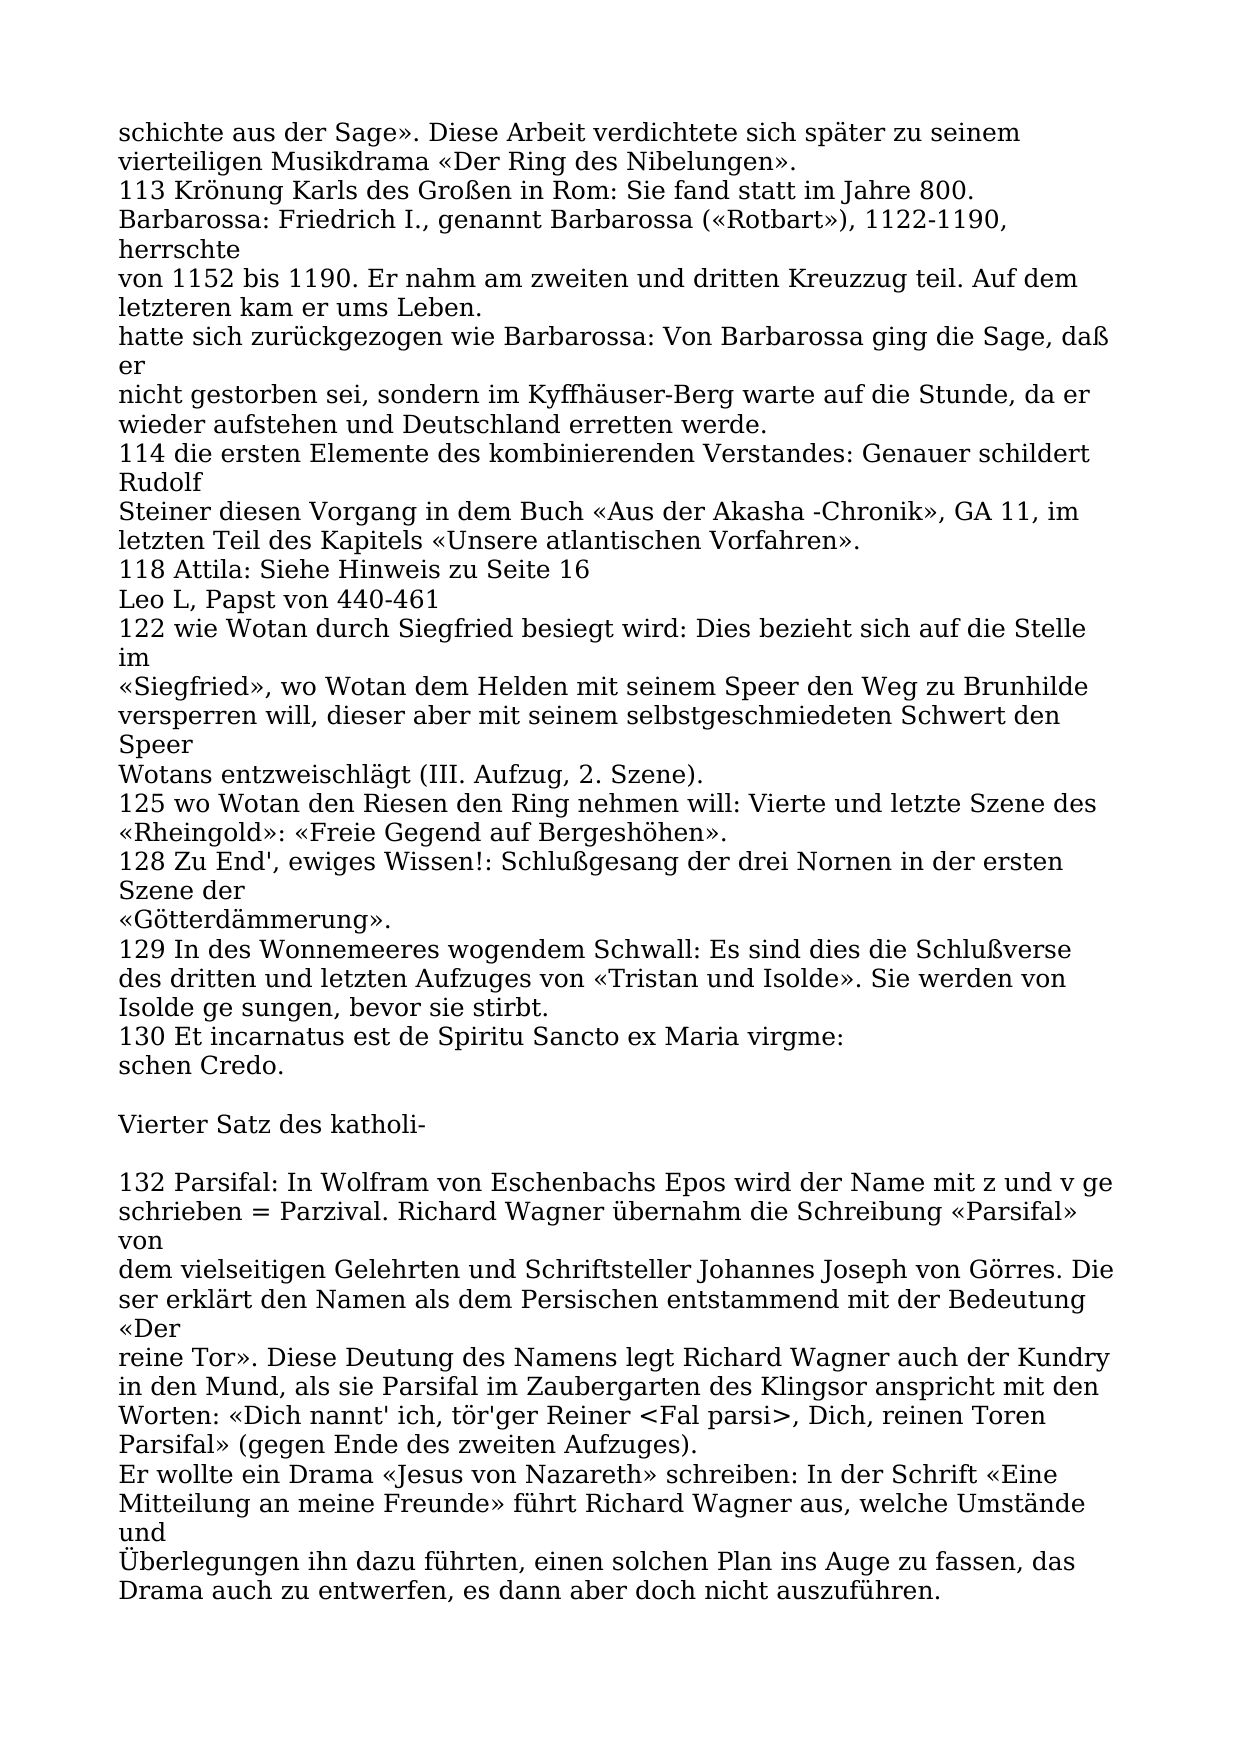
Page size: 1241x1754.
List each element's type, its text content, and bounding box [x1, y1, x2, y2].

text Leo L, Papst von 440-461 [118, 585, 1122, 614]
text Worten: «Dich nannt' ich, tör'ger Reiner <Fal parsi>, Dich, reinen Toren Parsifal» (gegen Ende des zweiten Aufzuges). [118, 1401, 1122, 1460]
text versperren will, dieser aber mit seinem selbstgeschmiedeten Schwert den Speer [118, 701, 1122, 760]
text Barbarossa: Friedrich I., genannt Barbarossa («Rotbart»), 1122-1190, herrschte [118, 206, 1122, 264]
text 125 wo Wotan den Riesen den Ring nehmen will: Vierte und letzte Szene des [118, 789, 1122, 818]
text «Siegfried», wo Wotan dem Helden mit seinem Speer den Weg zu Brunhilde [118, 672, 1122, 701]
text «Rheingold»: «Freie Gegend auf Bergeshöhen». [118, 818, 1122, 847]
text nicht gestorben sei, sondern im Kyffhäuser-Berg warte auf die Stunde, da er [118, 381, 1122, 410]
text 114 die ersten Elemente des kombinierenden Verstandes: Genauer schildert Rudolf [118, 439, 1122, 497]
text 122 wie Wotan durch Siegfried besiegt wird: Dies bezieht sich auf die Stelle im [118, 614, 1122, 672]
text schen Credo. [118, 1051, 1122, 1081]
text 129 In des Wonnemeeres wogendem Schwall: Es sind dies die Schlußverse des dritten und letzten Aufzuges von «Tristan und Isolde». Sie werden von Isolde ge sungen, bevor sie stirbt. [118, 935, 1122, 1022]
text Steiner diesen Vorgang in dem Buch «Aus der Akasha -Chronik», GA 11, im [118, 497, 1122, 526]
text letzten Teil des Kapitels «Unsere atlantischen Vorfahren». [118, 526, 1122, 556]
text 128 Zu End', ewiges Wissen!: Schlußgesang der drei Nornen in der ersten Szene der [118, 847, 1122, 906]
text Vierter Satz des katholi- [118, 1110, 1122, 1139]
text Mitteilung an meine Freunde» führt Richard Wagner aus, welche Umstände und [118, 1489, 1122, 1547]
text 132 Parsifal: In Wolfram von Eschenbachs Epos wird der Name mit z und v ge schrieben = Parzival. Richard Wagner übernahm die Schreibung «Parsifal» von [118, 1168, 1122, 1256]
text wieder aufstehen und Deutschland erretten werde. [118, 410, 1122, 439]
text 113 Krönung Karls des Großen in Rom: Sie fand statt im Jahre 800. [118, 176, 1122, 206]
text 118 Attila: Siehe Hinweis zu Seite 16 [118, 556, 1122, 585]
text Wotans entzweischlägt (III. Aufzug, 2. Szene). [118, 760, 1122, 789]
text in den Mund, als sie Parsifal im Zaubergarten des Klingsor anspricht mit den [118, 1372, 1122, 1401]
text von 1152 bis 1190. Er nahm am zweiten und dritten Kreuzzug teil. Auf dem [118, 264, 1122, 293]
text Drama auch zu entwerfen, es dann aber doch nicht auszuführen. [118, 1576, 1122, 1606]
text 130 Et incarnatus est de Spiritu Sancto ex Maria virgme: [118, 1022, 1122, 1051]
text schichte aus der Sage». Diese Arbeit verdichtete sich später zu seinem vierteiligen Musikdrama «Der Ring des Nibelungen». [118, 118, 1122, 176]
text hatte sich zurückgezogen wie Barbarossa: Von Barbarossa ging die Sage, daß er [118, 322, 1122, 381]
text reine Tor». Diese Deutung des Namens legt Richard Wagner auch der Kundry [118, 1343, 1122, 1372]
text Überlegungen ihn dazu führten, einen solchen Plan ins Auge zu fassen, das [118, 1547, 1122, 1576]
text letzteren kam er ums Leben. [118, 293, 1122, 322]
text Er wollte ein Drama «Jesus von Nazareth» schreiben: In der Schrift «Eine [118, 1460, 1122, 1489]
text «Götterdämmerung». [118, 906, 1122, 935]
text dem vielseitigen Gelehrten und Schriftsteller Johannes Joseph von Görres. Die ser erklärt den Namen als dem Persischen entstammend mit der Bedeutung «Der [118, 1256, 1122, 1343]
